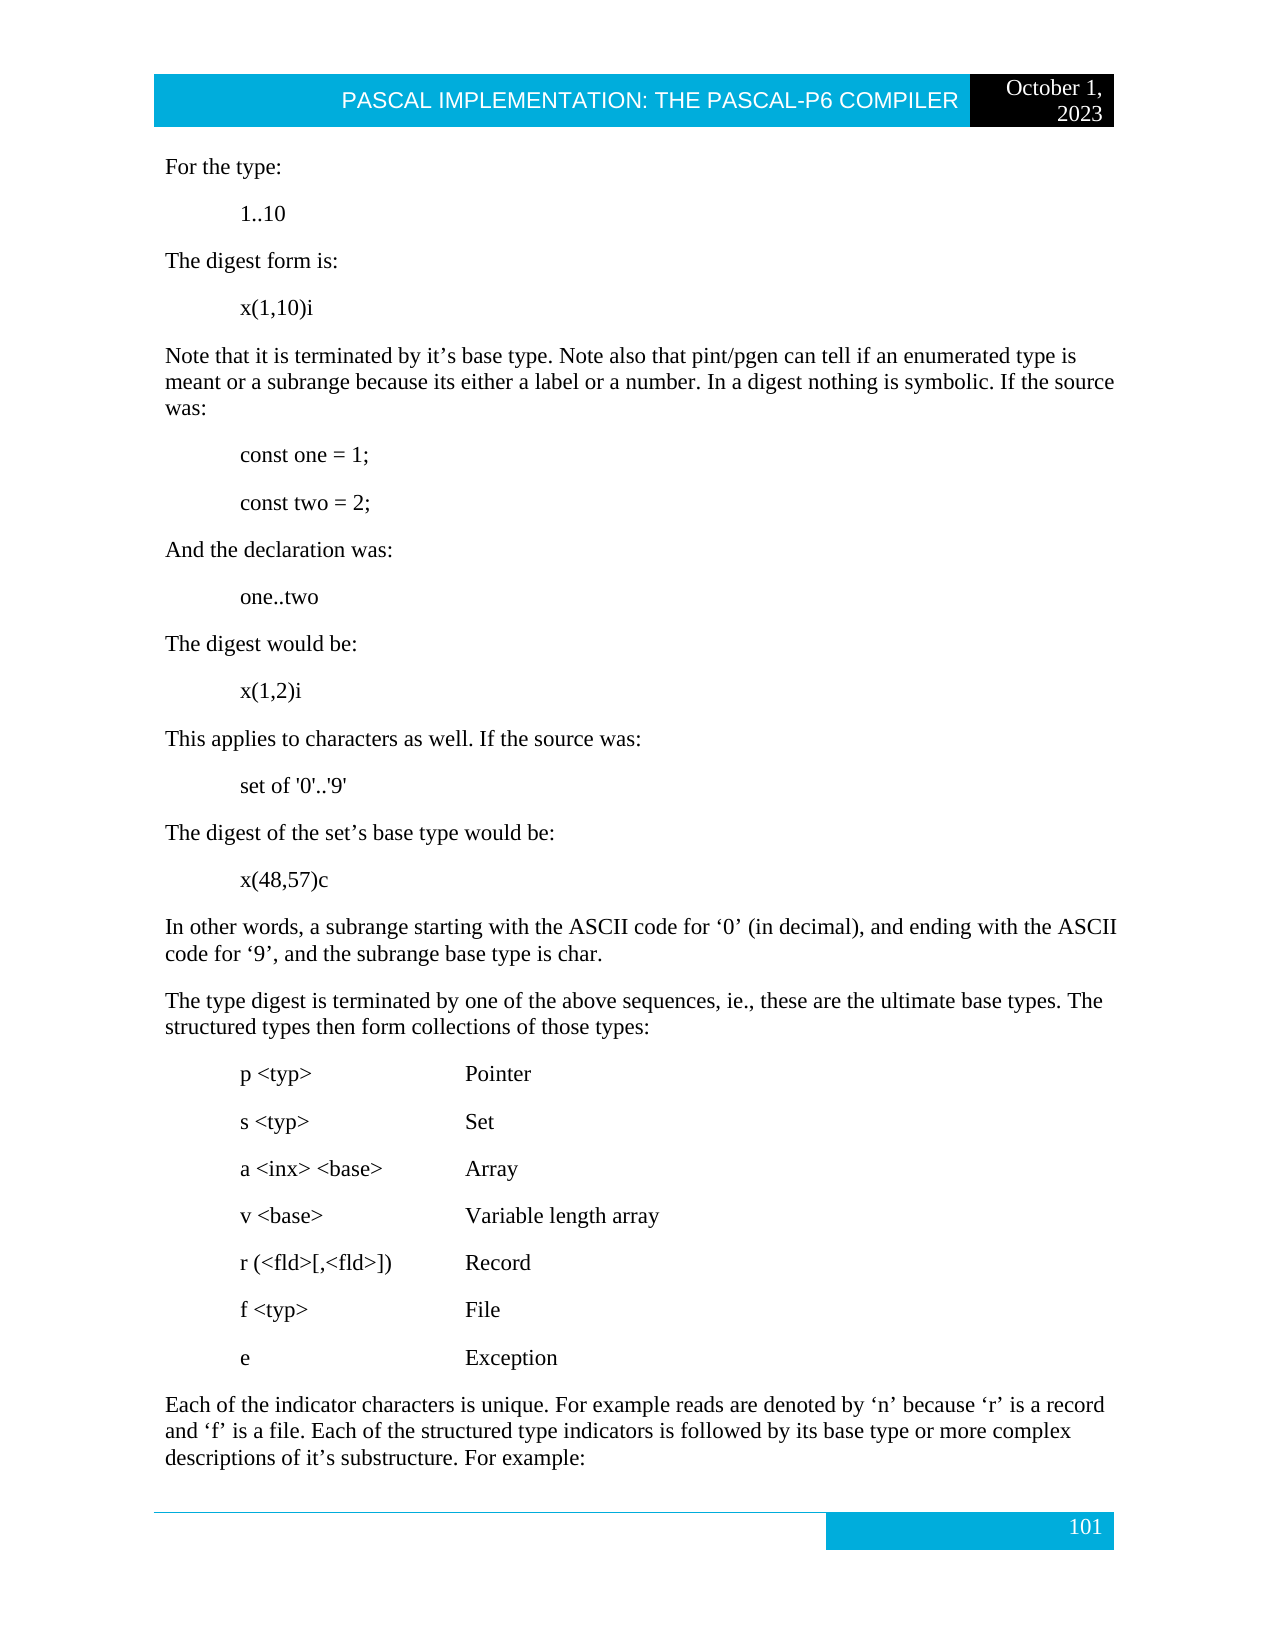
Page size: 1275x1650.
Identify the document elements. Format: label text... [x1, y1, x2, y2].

text 1..10 [165, 200, 1125, 226]
text For the type: [165, 153, 1125, 179]
text Note that it is terminated by it’s base type. Note also that pint/pgen can tell if an enumerated type is meant or a subrange because its either a label or a number. In a digest nothing is symbolic. If the source was: [165, 342, 1125, 421]
text f <typ> File [165, 1296, 1125, 1323]
text And the declaration was: [165, 536, 1125, 562]
text e Exception [165, 1344, 1125, 1370]
text The digest would be: [165, 630, 1125, 657]
text const two = 2; [165, 489, 1125, 515]
text x(1,2)i [165, 677, 1125, 704]
text The type digest is terminated by one of the above sequences, ie., these are the ultimate base types. The structured types then form collections of those types: [165, 987, 1125, 1040]
text v <base> Variable length array [165, 1202, 1125, 1228]
text x(48,57)c [165, 866, 1125, 893]
text In other words, a subrange starting with the ASCII code for ‘0’ (in decimal), and ending with the ASCII code for ‘9’, and the subrange base type is char. [165, 913, 1125, 966]
text This applies to characters as well. If the source was: [165, 725, 1125, 751]
text The digest of the set’s base type would be: [165, 819, 1125, 845]
text one..two [165, 583, 1125, 609]
text The digest form is: [165, 247, 1125, 274]
text set of '0'..'9' [165, 772, 1125, 798]
text s <typ> Set [165, 1108, 1125, 1134]
text p <typ> Pointer [165, 1061, 1125, 1087]
text Each of the indicator characters is unique. For example reads are denoted by ‘n’ because ‘r’ is a record and ‘f’ is a file. Each of the structured type indicators is followed by its base type or more complex descriptions of it’s substructure. For example: [165, 1391, 1125, 1470]
text const one = 1; [165, 442, 1125, 468]
text r (<fld>[,<fld>]) Record [165, 1249, 1125, 1276]
text a <inx> <base> Array [165, 1155, 1125, 1181]
text x(1,10)i [165, 294, 1125, 321]
